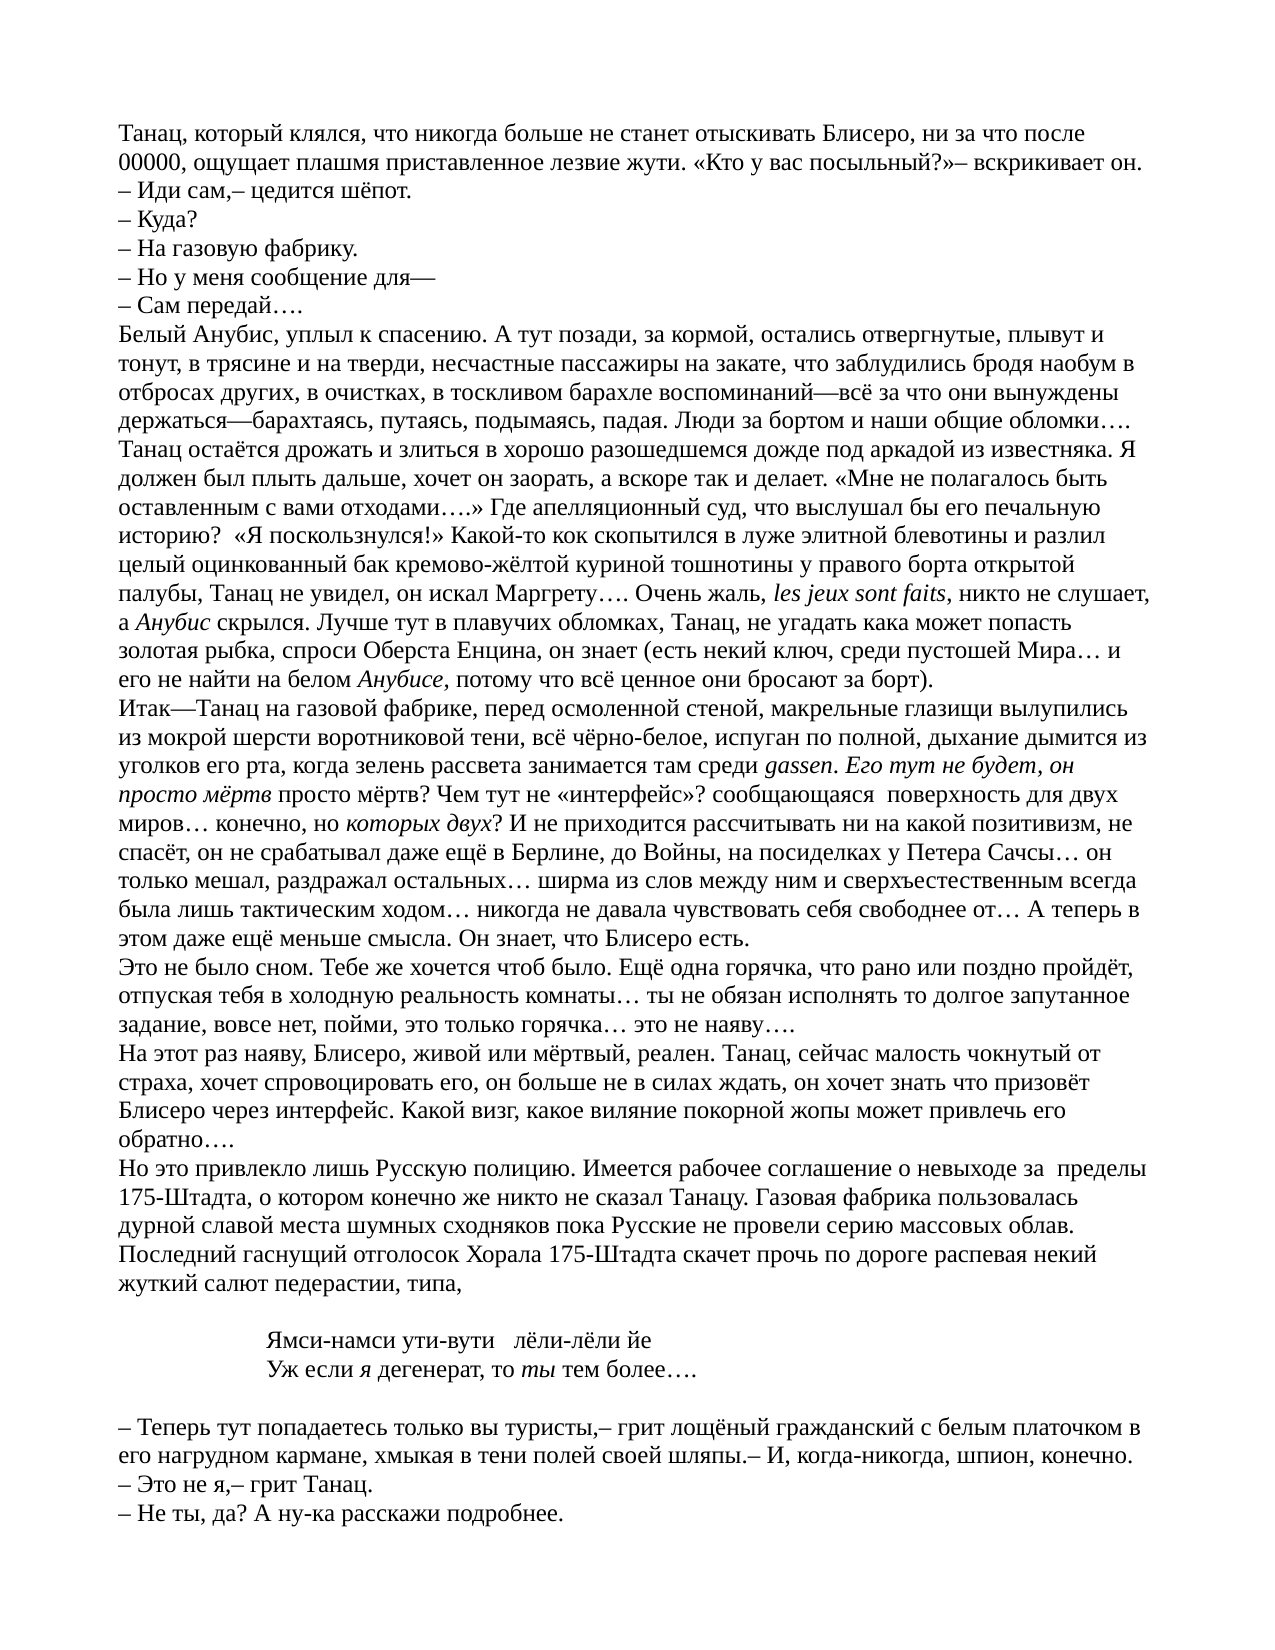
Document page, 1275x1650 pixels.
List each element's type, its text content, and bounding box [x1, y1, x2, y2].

text Белый Анубис, уплыл к спасению. А тут позади, за кормой, остались отвергнутые, плывут и тонут, в трясине и на тверди, несчастные пассажиры на закате, что заблудились бродя наобум в отбросах других, в очистках, в тоскливом барахле воспоминаний—всё за что они вынуждены держаться—барахтаясь, путаясь, подымаясь, падая. Люди за бортом и наши общие обломки…. [118, 319, 1157, 434]
text Но это привлекло лишь Русскую полицию. Имеется рабочее соглашение о невыходе за пределы 175-Штадта, о котором конечно же никто не сказал Танацу. Газовая фабрика пользовалась дурной славой места шумных сходняков пока Русские не провели серию массовых облав. Последний гаснущий отголосок Хорала 175-Штадта скачет прочь по дороге распевая некий жуткий салют педерастии, типа, [118, 1153, 1157, 1297]
text – Куда? [118, 204, 1157, 233]
text На этот раз наяву, Блисеро, живой или мёртвый, реален. Танац, сейчас малость чокнутый от страха, хочет спровоцировать его, он больше не в силах ждать, он хочет знать что призовёт Блисеро через интерфейс. Какой визг, какое виляние покорной жопы может привлечь его обратно…. [118, 1038, 1157, 1153]
text – Сам передай…. [118, 291, 1157, 319]
text – Иди сам,– цедится шёпот. [118, 176, 1157, 204]
text – Теперь тут попадаетесь только вы туристы,– грит лощёный гражданский с белым платочком в его нагрудном кармане, хмыкая в тени полей своей шляпы.– И, когда-никогда, шпион, конечно. [118, 1412, 1157, 1469]
text – Это не я,– грит Танац. [118, 1469, 1157, 1498]
text – Не ты, да? А ну-ка расскажи подробнее. [118, 1498, 1157, 1527]
text Это не было сном. Тебе же хочется чтоб было. Ещё одна горячка, что рано или поздно пройдёт, отпуская тебя в холодную реальность комнаты… ты не обязан исполнять то долгое запутанное задание, вовсе нет, пойми, это только горячка… это не наяву…. [118, 952, 1157, 1038]
text Итак—Танац на газовой фабрике, перед осмоленной стеной, макрельные глазищи вылупились из мокрой шерсти воротниковой тени, всё чёрно-белое, испуган по полной, дыхание дымится из уголков его рта, когда зелень рассвета занимается там среди gassen. Его тут не будет, он просто мёртв просто мёртв? Чем тут не «интерфейс»? сообщающаяся поверхность для двух миров… конечно, но которых двух? И не приходится рассчитывать ни на какой позитивизм, не спасёт, он не срабатывал даже ещё в Берлине, до Войны, на посиделках у Петера Сачсы… он только мешал, раздражал остальных… ширма из слов между ним и сверхъестественным всегда была лишь тактическим ходом… никогда не давала чувствовать себя свободнее от… А теперь в этом даже ещё меньше смысла. Он знает, что Блисеро есть. [118, 693, 1157, 952]
text – На газовую фабрику. [118, 233, 1157, 262]
text Ямси-намси ути-вути лёли-лёли йе [266, 1326, 1157, 1354]
text Танац, который клялся, что никогда больше не станет отыскивать Блисеро, ни за что после 00000, ощущает плашмя приставленное лезвие жути. «Кто у вас посыльный?»– вскрикивает он. [118, 118, 1157, 176]
text Уж если я дегенерат, то ты тем более…. [266, 1354, 1157, 1383]
text Танац остаётся дрожать и злиться в хорошо разошедшемся дожде под аркадой из известняка. Я должен был плыть дальше, хочет он заорать, а вскоре так и делает. «Мне не полагалось быть оставленным с вами отходами….» Где апелляционный суд, что выслушал бы его печальную историю? «Я поскользнулся!» Какой-то кок скопытился в луже элитной блевотины и разлил целый оцинкованный бак кремово-жёлтой куриной тошнотины у правого борта открытой палубы, Танац не увидел, он искал Маргрету…. Очень жаль, les jeux sont faits, никто не слушает, а Анубис скрылся. Лучше тут в плавучих обломках, Танац, не угадать кака может попасть золотая рыбка, спроси Оберста Енцина, он знает (есть некий ключ, среди пустошей Мира… и его не найти на белом Анубисе, потому что всё ценное они бросают за борт). [118, 434, 1157, 693]
text – Но у меня сообщение для— [118, 262, 1157, 291]
